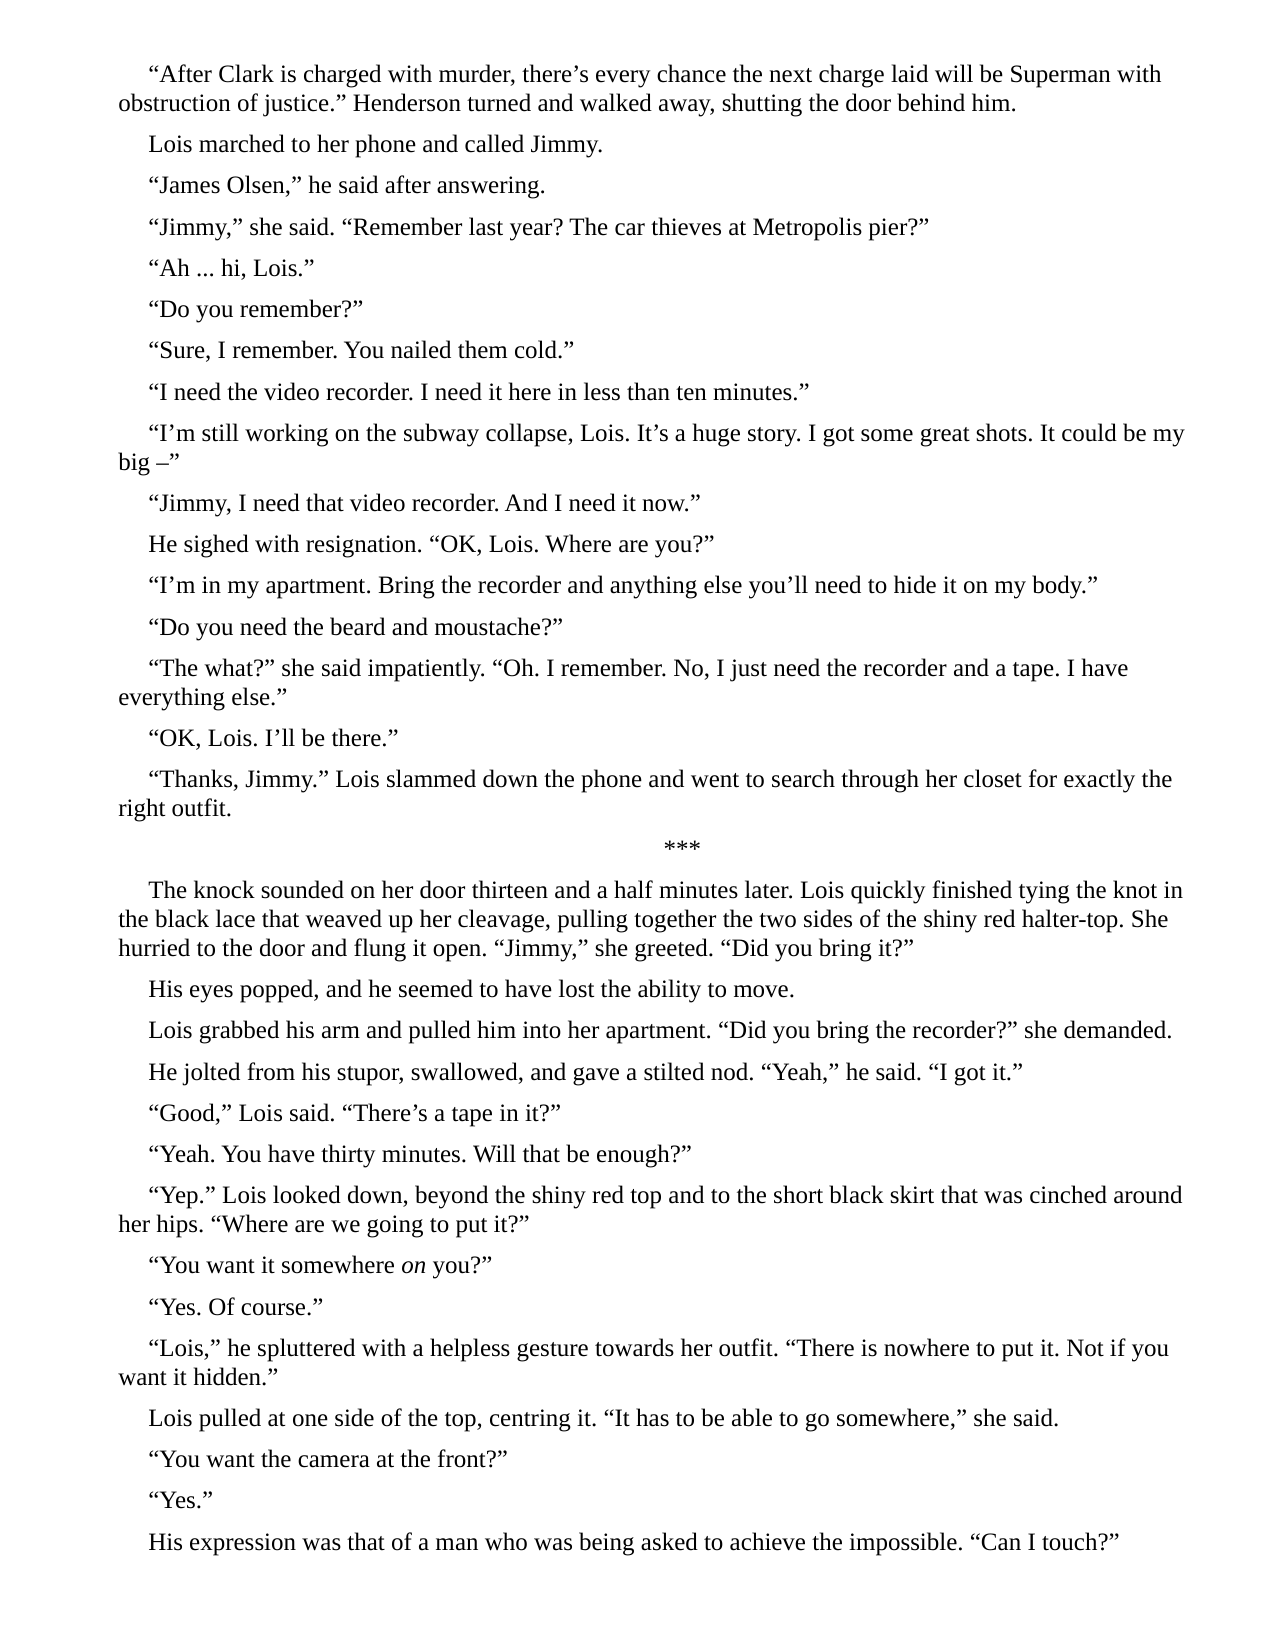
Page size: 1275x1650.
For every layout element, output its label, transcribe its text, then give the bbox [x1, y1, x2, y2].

text “You want the camera at the front?” [118, 1444, 1216, 1473]
text “You want it somewhere on you?” [118, 1250, 1216, 1279]
text “I’m in my apartment. Bring the recorder and anything else you’ll need to hide it on my body.” [118, 570, 1216, 599]
text “Yes. Of course.” [118, 1292, 1216, 1320]
text “Do you remember?” [118, 294, 1216, 323]
text Lois grabbed his arm and pulled him into her apartment. “Did you bring the recorder?” she demanded. [118, 1015, 1216, 1044]
text “Yeah. You have thirty minutes. Will that be enough?” [118, 1139, 1216, 1168]
text The knock sounded on her door thirteen and a half minutes later. Lois quickly finished tying the knot in the black lace that weaved up her cleavage, pulling together the two sides of the shiny red halter-top. She hurried to the door and flung it open. “Jimmy,” she greeted. “Did you bring it?” [118, 875, 1216, 962]
text “Jimmy, I need that video recorder. And I need it now.” [118, 488, 1216, 517]
text “After Clark is charged with murder, there’s every chance the next charge laid will be Superman with obstruction of justice.” Henderson turned and walked away, shutting the door behind him. [118, 59, 1216, 117]
text “Lois,” he spluttered with a helpless gesture towards her outfit. “There is nowhere to put it. Not if you want it hidden.” [118, 1333, 1216, 1390]
text *** [118, 834, 1216, 863]
text Lois marched to her phone and called Jimmy. [118, 129, 1216, 158]
text “Do you need the beard and moustache?” [118, 612, 1216, 640]
text “I’m still working on the subway collapse, Lois. It’s a huge story. I got some great shots. It could be my big –” [118, 418, 1216, 475]
text His expression was that of a man who was being asked to achieve the impossible. “Can I touch?” [118, 1527, 1216, 1555]
text “Yes.” [118, 1485, 1216, 1514]
text He jolted from his stupor, swallowed, and gave a stilted nod. “Yeah,” he said. “I got it.” [118, 1057, 1216, 1085]
text “I need the video recorder. I need it here in less than ten minutes.” [118, 377, 1216, 405]
text His eyes popped, and he seemed to have lost the ability to move. [118, 974, 1216, 1003]
text “Sure, I remember. You nailed them cold.” [118, 335, 1216, 364]
text He sighed with resignation. “OK, Lois. Where are you?” [118, 529, 1216, 558]
text Lois pulled at one side of the top, centring it. “It has to be able to go somewhere,” she said. [118, 1403, 1216, 1432]
text “The what?” she said impatiently. “Oh. I remember. No, I just need the recorder and a tape. I have everything else.” [118, 653, 1216, 710]
text “Yep.” Lois looked down, beyond the shiny red top and to the short black skirt that was cinched around her hips. “Where are we going to put it?” [118, 1180, 1216, 1238]
text “Jimmy,” she said. “Remember last year? The car thieves at Metropolis pier?” [118, 212, 1216, 240]
text “Ah ... hi, Lois.” [118, 253, 1216, 282]
text “OK, Lois. I’ll be there.” [118, 723, 1216, 752]
text “James Olsen,” he said after answering. [118, 170, 1216, 199]
text “Thanks, Jimmy.” Lois slammed down the phone and went to search through her closet for exactly the right outfit. [118, 764, 1216, 822]
text “Good,” Lois said. “There’s a tape in it?” [118, 1098, 1216, 1127]
